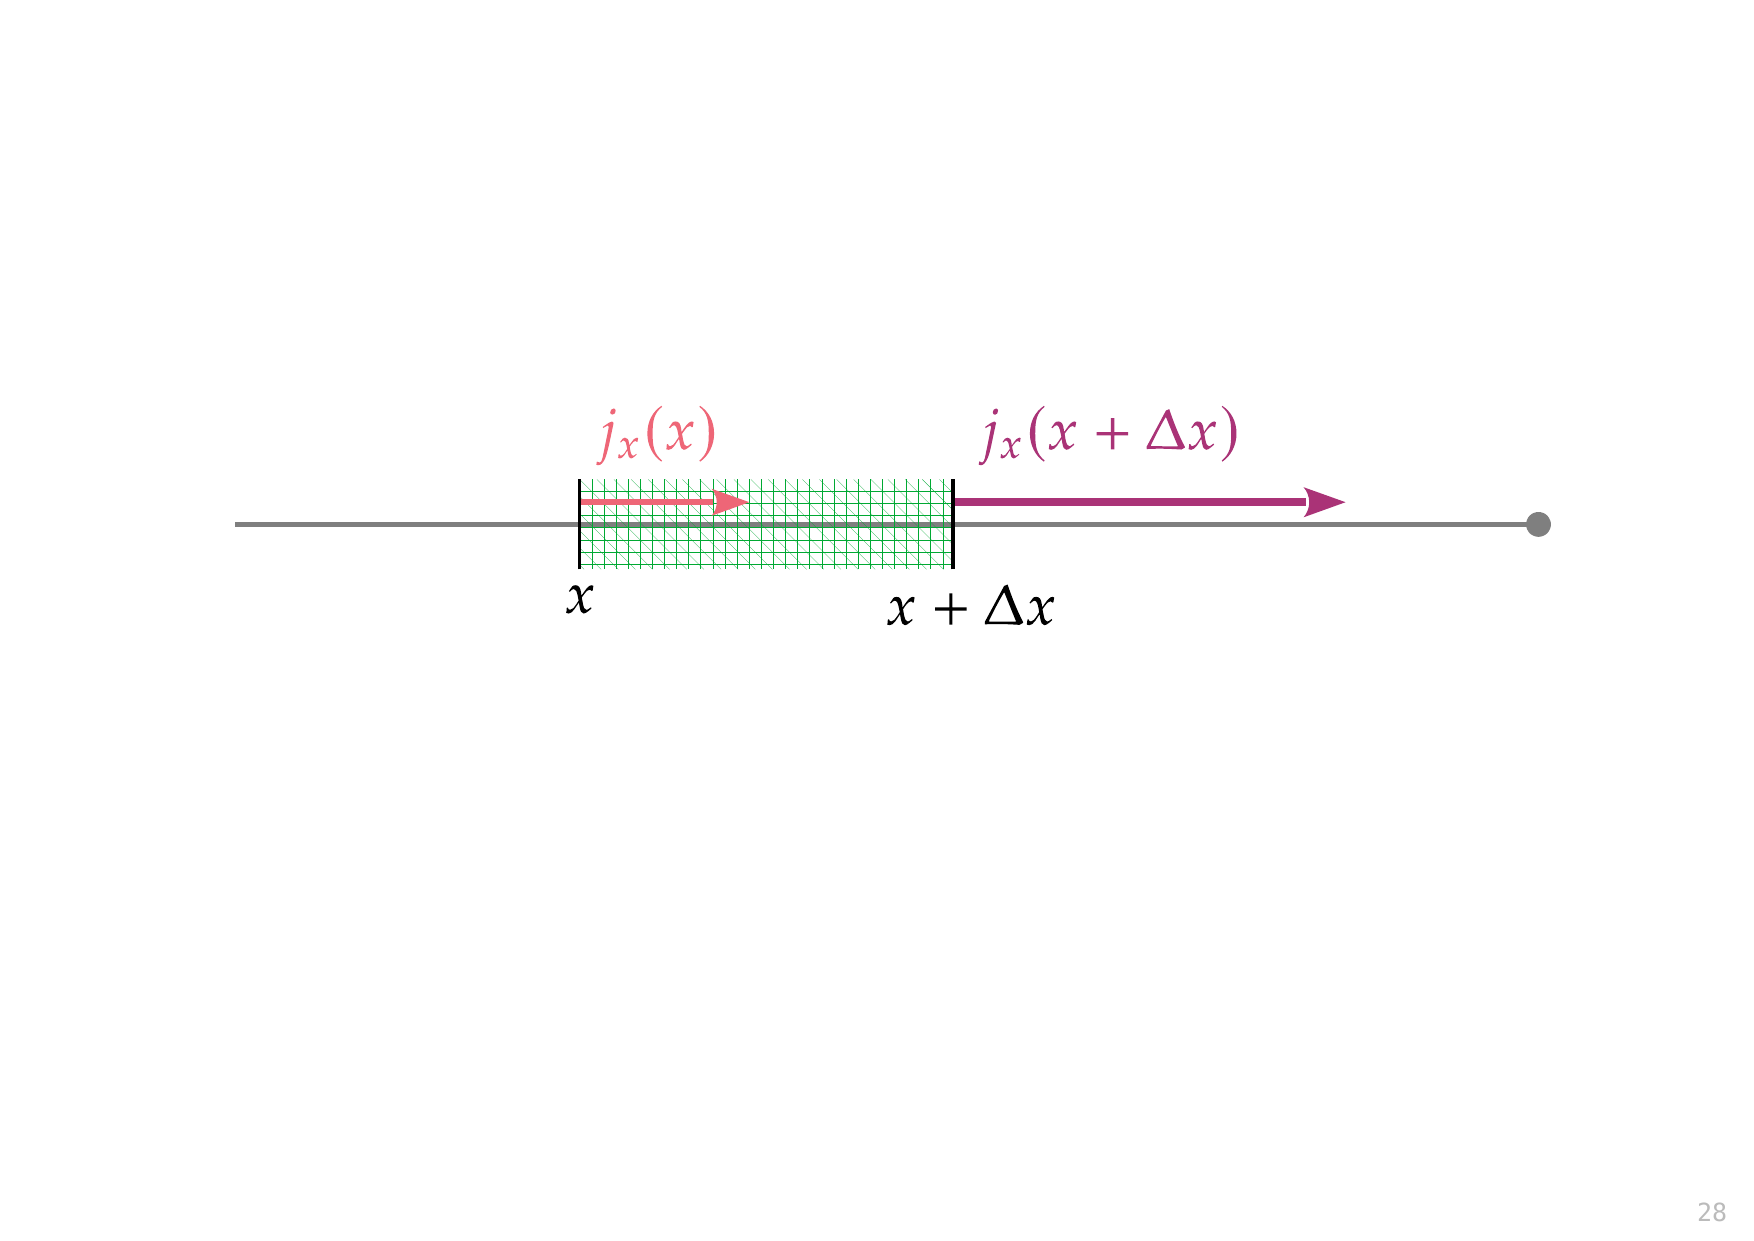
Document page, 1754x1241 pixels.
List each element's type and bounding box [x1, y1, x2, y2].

text_box [1000, 437, 1021, 459]
text_box [596, 421, 614, 466]
text_box [566, 585, 594, 614]
text_box [935, 593, 967, 625]
text_box [699, 405, 715, 462]
text_box [1221, 405, 1237, 462]
text_box [610, 408, 616, 415]
text_box [1026, 596, 1055, 626]
text_box [1048, 421, 1077, 450]
text_box [647, 405, 663, 462]
text_box [992, 408, 999, 415]
text_box [618, 437, 639, 459]
text_box [1096, 418, 1129, 450]
text_box [1146, 409, 1185, 450]
text_box [978, 421, 997, 466]
text_box [984, 584, 1024, 625]
text_box [1188, 421, 1217, 450]
text_box [887, 596, 915, 626]
text_box [666, 421, 694, 450]
text_box [579, 479, 951, 570]
text_box [1029, 405, 1045, 462]
